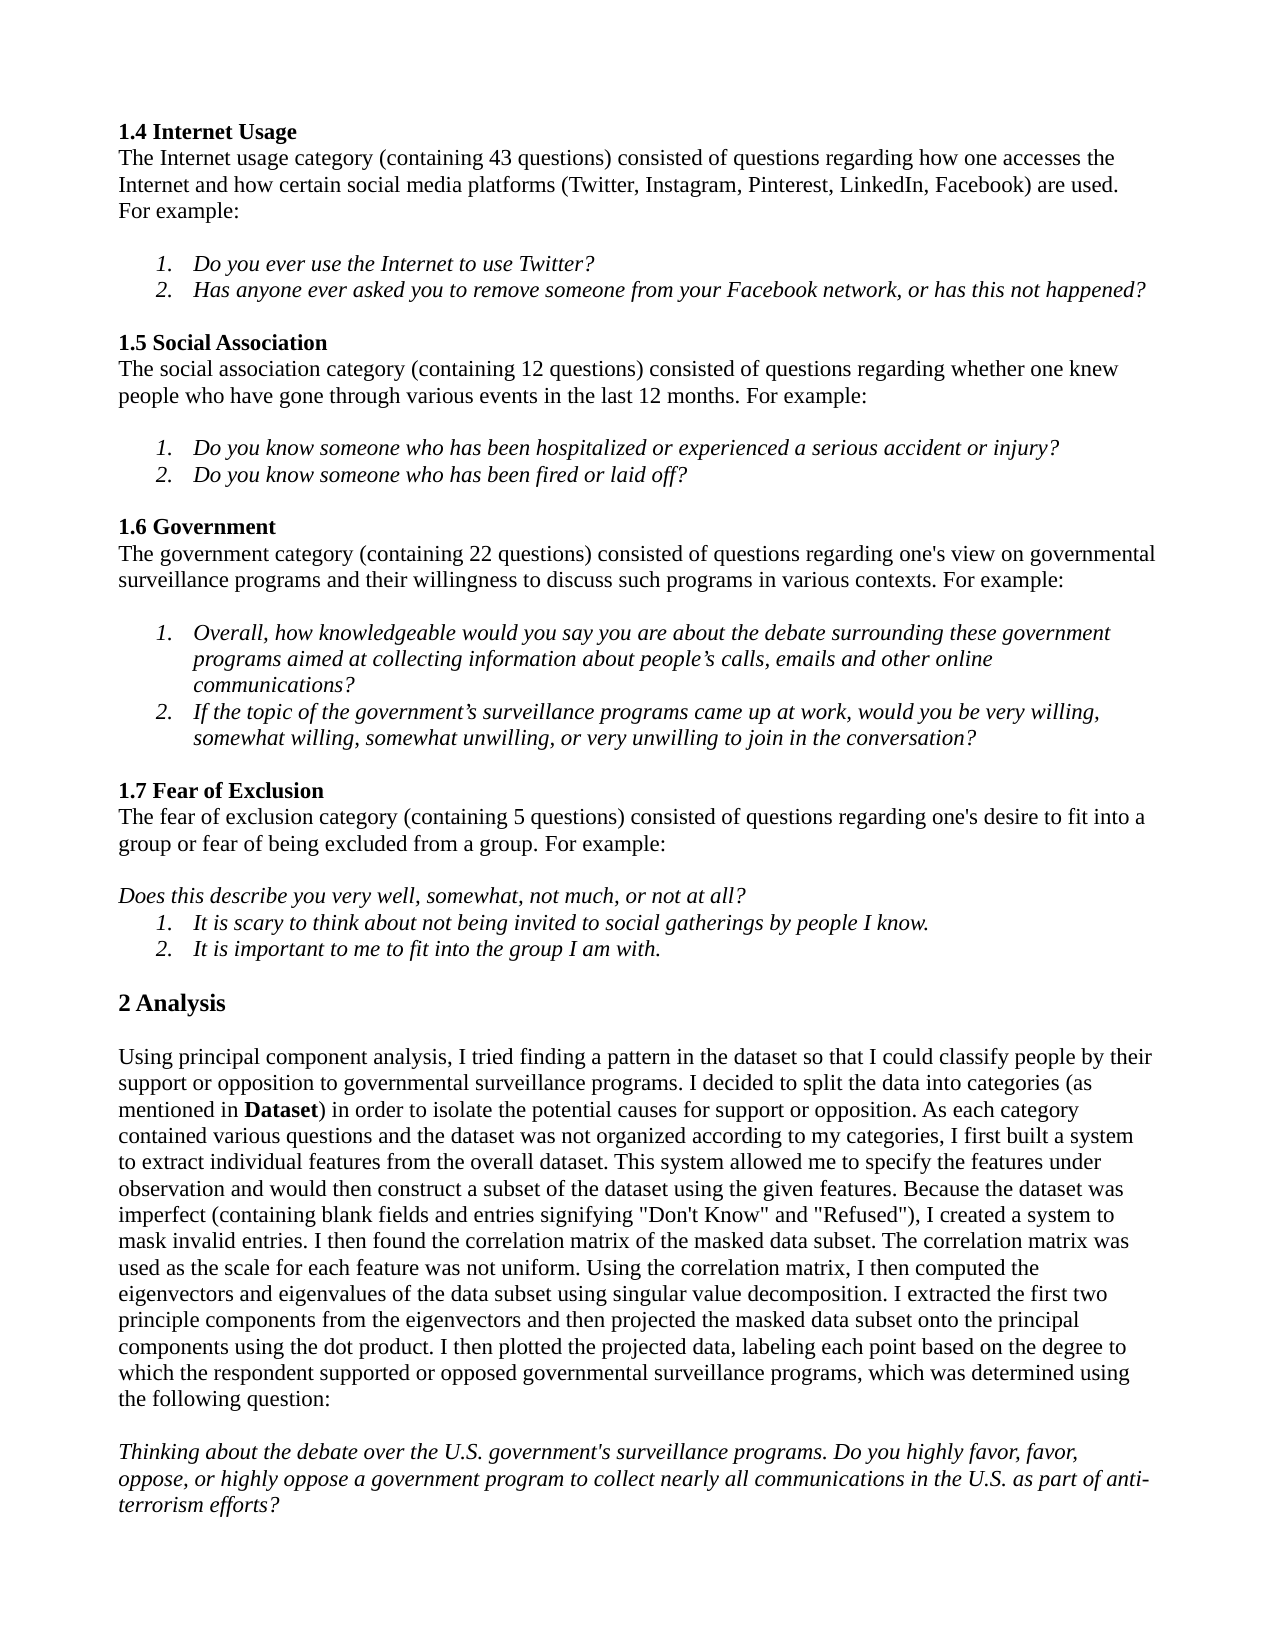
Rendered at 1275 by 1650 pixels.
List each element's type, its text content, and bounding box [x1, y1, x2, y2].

text The social association category (containing 12 questions) consisted of questions regarding whether one knew people who have gone through various events in the last 12 months. For example: [118, 355, 1157, 408]
text 2 Analysis [118, 988, 1157, 1017]
text 1.6 Government [118, 513, 1157, 540]
list Do you know someone who has been hospitalized or experienced a serious accident or injury? [156, 434, 1157, 461]
list Has anyone ever asked you to remove someone from your Facebook network, or has this not happened? [156, 276, 1157, 303]
text Thinking about the debate over the U.S. government's surveillance programs. Do you highly favor, favor, oppose, or highly oppose a government program to collect nearly all communications in the U.S. as part of anti-terrorism efforts? [118, 1438, 1157, 1517]
text The government category (containing 22 questions) consisted of questions regarding one's view on governmental surveillance programs and their willingness to discuss such programs in various contexts. For example: [118, 540, 1157, 592]
list It is important to me to fit into the group I am with. [156, 935, 1157, 961]
list If the topic of the government’s surveillance programs came up at work, would you be very willing, somewhat willing, somewhat unwilling, or very unwilling to join in the conversation? [156, 698, 1157, 751]
text 1.4 Internet Usage [118, 118, 1157, 144]
list Do you ever use the Internet to use Twitter? [156, 250, 1157, 276]
text Using principal component analysis, I tried finding a pattern in the dataset so that I could classify people by their support or opposition to governmental surveillance programs. I decided to split the data into categories (as mentioned in Dataset) in order to isolate the potential causes for support or opposition. As each category contained various questions and the dataset was not organized according to my categories, I first built a system to extract individual features from the overall dataset. This system allowed me to specify the features under observation and would then construct a subset of the dataset using the given features. Because the dataset was imperfect (containing blank fields and entries signifying "Don't Know" and "Refused"), I created a system to mask invalid entries. I then found the correlation matrix of the masked data subset. The correlation matrix was used as the scale for each feature was not uniform. Using the correlation matrix, I then computed the eigenvectors and eigenvalues of the data subset using singular value decomposition. I extracted the first two principle components from the eigenvectors and then projected the masked data subset onto the principal components using the dot product. I then plotted the projected data, labeling each point based on the degree to which the respondent supported or opposed governmental surveillance programs, which was determined using the following question: [118, 1043, 1157, 1412]
list Overall, how knowledgeable would you say you are about the debate surrounding these government programs aimed at collecting information about people’s calls, emails and other online communications? [156, 619, 1157, 698]
text Does this describe you very well, somewhat, not much, or not at all? [118, 882, 1157, 909]
text The fear of exclusion category (containing 5 questions) consisted of questions regarding one's desire to fit into a group or fear of being excluded from a group. For example: [118, 803, 1157, 856]
text 1.7 Fear of Exclusion [118, 777, 1157, 803]
list It is scary to think about not being invited to social gatherings by people I know. [156, 909, 1157, 935]
text 1.5 Social Association [118, 329, 1157, 355]
text The Internet usage category (containing 43 questions) consisted of questions regarding how one accesses the Internet and how certain social media platforms (Twitter, Instagram, Pinterest, LinkedIn, Facebook) are used. For example: [118, 144, 1157, 223]
list Do you know someone who has been fired or laid off? [156, 461, 1157, 487]
